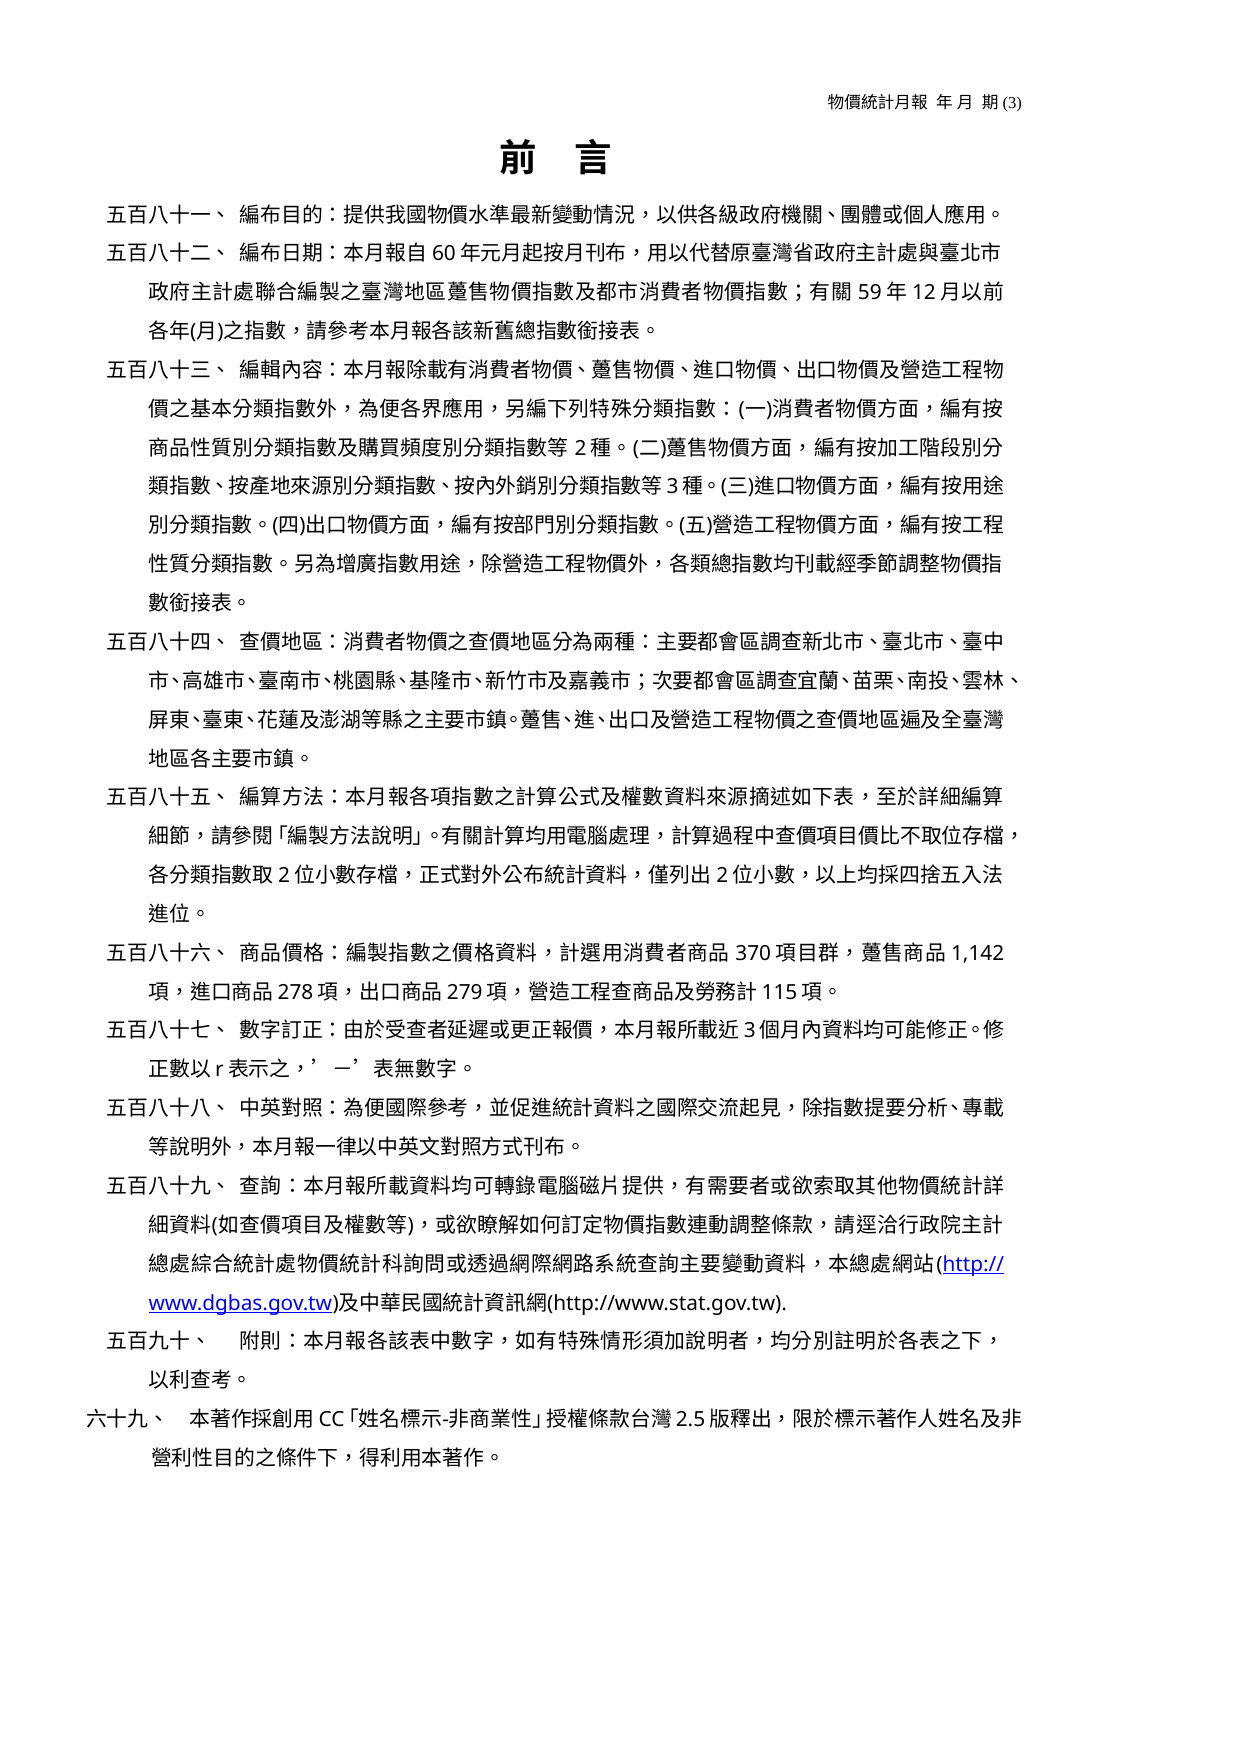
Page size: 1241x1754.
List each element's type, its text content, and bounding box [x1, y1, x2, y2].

list 編布目的：提供我國物價水準最新變動情況，以供各級政府機關、團體或個人應用。 [106, 193, 1004, 232]
subtitle 前 言 [89, 116, 1022, 193]
list 查價地區：消費者物價之查價地區分為兩種：主要都會區調查新北市、臺北市、臺中市、高雄市、臺南市、桃園縣、基隆市、新竹市及嘉義市；次要都會區調查宜蘭、苗栗、南投、雲林、屏東、臺東、花蓮及澎湖等縣之主要市鎮。躉售、進、出口及營造工程物價之查價地區遍及全臺灣地區各主要市鎮。 [106, 621, 1004, 776]
list 中英對照：為便國際參考，並促進統計資料之國際交流起見，除指數提要分析、專載等說明外，本月報一律以中英文對照方式刊布。 [106, 1087, 1004, 1165]
list 查詢：本月報所載資料均可轉錄電腦磁片提供，有需要者或欲索取其他物價統計詳細資料(如查價項目及權數等)，或欲瞭解如何訂定物價指數連動調整條款，請逕洽行政院主計總處綜合統計處物價統計科詢問或透過網際網路系統查詢主要變動資料，本總處網站(http://www.dgbas.gov.tw)及中華民國統計資訊網(http://www.stat.gov.tw). [106, 1165, 1004, 1320]
list 附則：本月報各該表中數字，如有特殊情形須加說明者，均分別註明於各表之下，以利查考。 [106, 1320, 1004, 1398]
list 編輯內容：本月報除載有消費者物價、躉售物價、進口物價、出口物價及營造工程物價之基本分類指數外，為便各界應用，另編下列特殊分類指數：(一)消費者物價方面，編有按商品性質別分類指數及購買頻度別分類指數等2種。(二)躉售物價方面，編有按加工階段別分類指數、按產地來源別分類指數、按內外銷別分類指數等3種。(三)進口物價方面，編有按用途別分類指數。(四)出口物價方面，編有按部門別分類指數。(五)營造工程物價方面，編有按工程性質分類指數。另為增廣指數用途，除營造工程物價外，各類總指數均刊載經季節調整物價指數銜接表。 [106, 349, 1004, 621]
list 編布日期：本月報自60年元月起按月刊布，用以代替原臺灣省政府主計處與臺北市政府主計處聯合編製之臺灣地區躉售物價指數及都市消費者物價指數；有關59年12月以前各年(月)之指數，請參考本月報各該新舊總指數銜接表。 [106, 232, 1004, 349]
list 編算方法：本月報各項指數之計算公式及權數資料來源摘述如下表，至於詳細編算細節，請參閱「編製方法說明」。有關計算均用電腦處理，計算過程中查價項目價比不取位存檔，各分類指數取2位小數存檔，正式對外公布統計資料，僅列出2位小數，以上均採四捨五入法進位。 [106, 776, 1004, 932]
list 本著作採創用CC「姓名標示-非商業性」授權條款台灣2.5版釋出，限於標示著作人姓名及非營利性目的之條件下，得利用本著作。 [86, 1398, 1022, 1476]
list 數字訂正：由於受查者延遲或更正報價，本月報所載近3個月內資料均可能修正。修正數以r表示之，’－’表無數字。 [106, 1009, 1004, 1087]
list 商品價格：編製指數之價格資料，計選用消費者商品370項目群，躉售商品1,142項，進口商品278項，出口商品279項，營造工程查商品及勞務計115項。 [106, 932, 1004, 1009]
